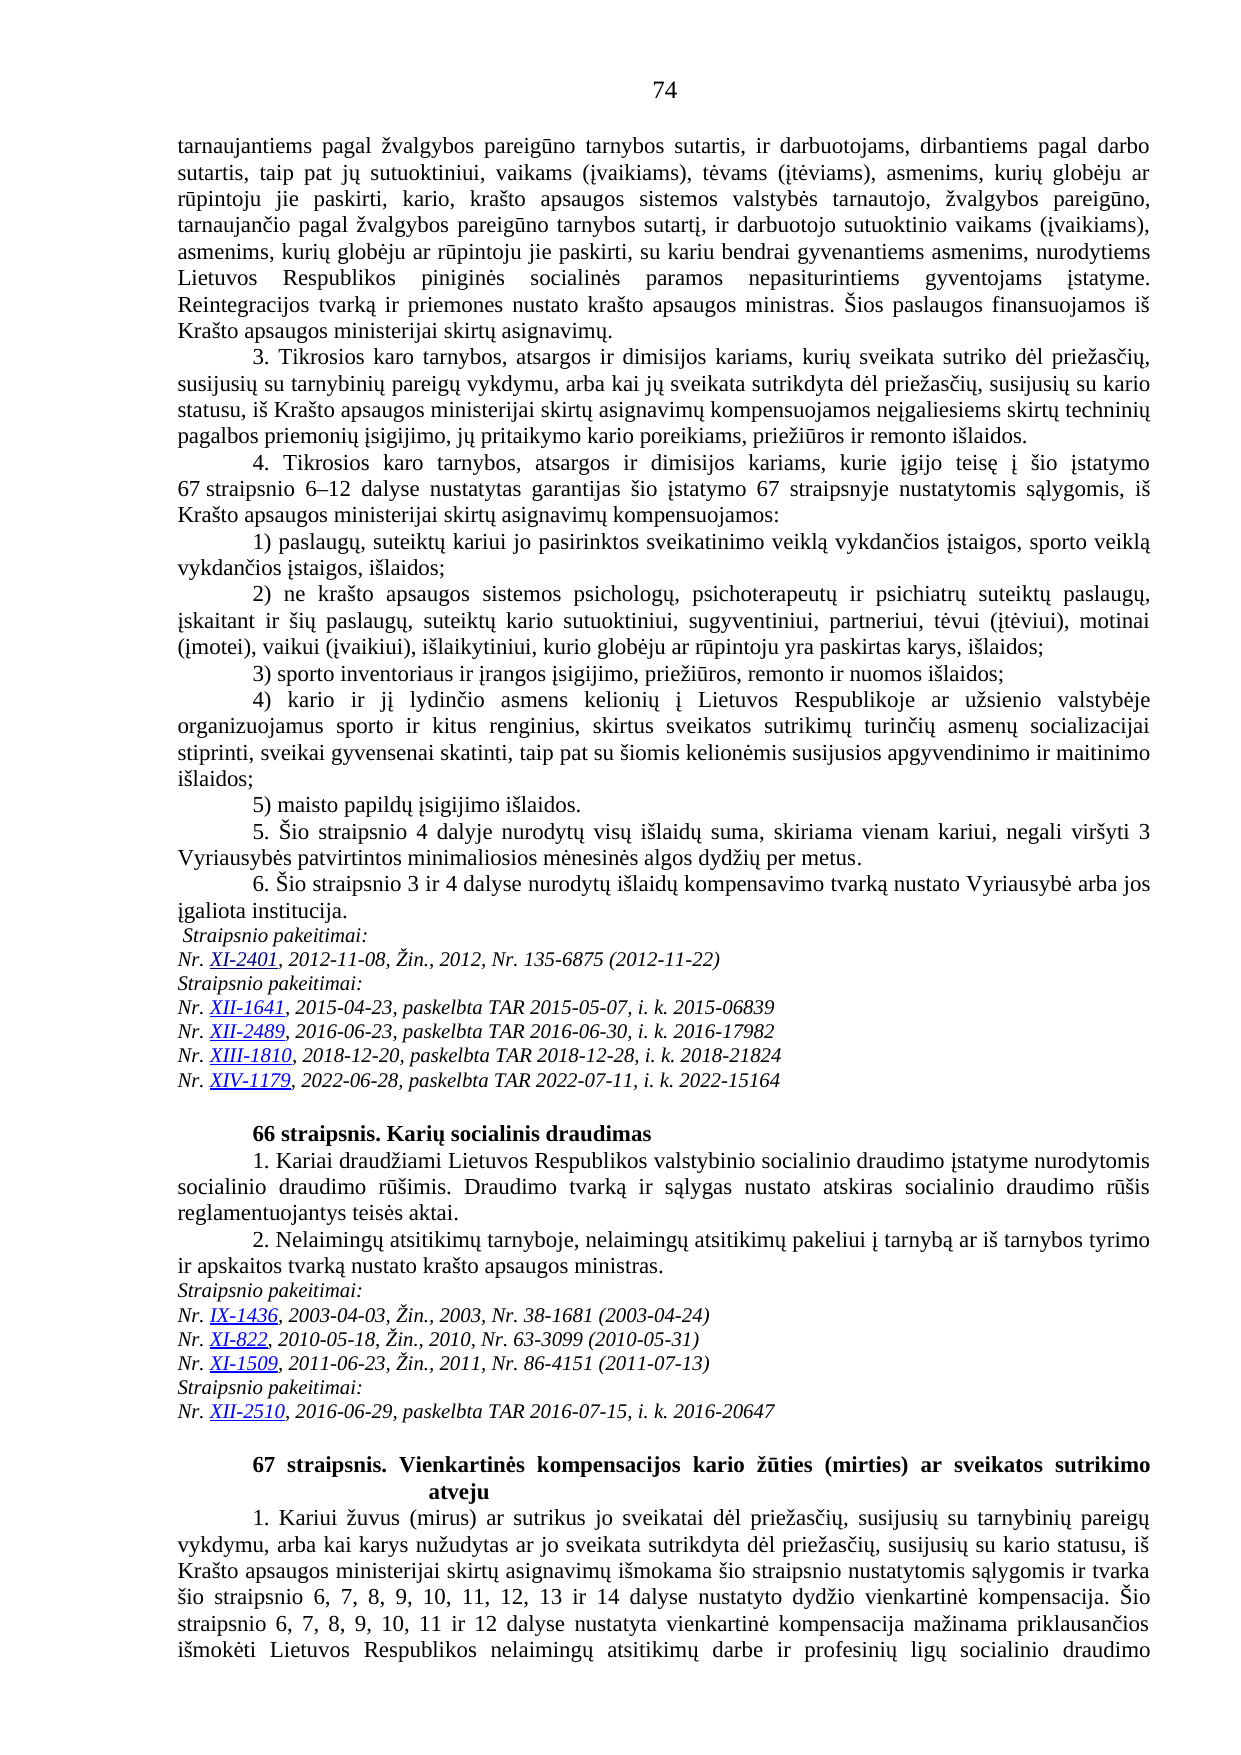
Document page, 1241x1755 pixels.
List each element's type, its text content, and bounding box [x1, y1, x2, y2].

text tarnaujantiems pagal žvalgybos pareigūno tarnybos sutartis, ir darbuotojams, dirbantiems pagal darbo sutartis, taip pat jų sutuoktiniui, vaikams (įvaikiams), tėvams (įtėviams), asmenims, kurių globėju ar rūpintoju jie paskirti, kario, krašto apsaugos sistemos valstybės tarnautojo, žvalgybos pareigūno, tarnaujančio pagal žvalgybos pareigūno tarnybos sutartį, ir darbuotojo sutuoktinio vaikams (įvaikiams), asmenims, kurių globėju ar rūpintoju jie paskirti, su kariu bendrai gyvenantiems asmenims, nurodytiems Lietuvos Respublikos piniginės socialinės paramos nepasiturintiems gyventojams įstatyme. Reintegracijos tvarką ir priemones nustato krašto apsaugos ministras. Šios paslaugos finansuojamos iš Krašto apsaugos ministerijai skirtų asignavimų. [177, 132, 1152, 343]
text 66 straipsnis. Karių socialinis draudimas [177, 1120, 1152, 1147]
text Nr. XI-1509, 2011-06-23, Žin., 2011, Nr. 86-4151 (2011-07-13) [177, 1351, 1152, 1375]
text 2. Nelaimingų atsitikimų tarnyboje, nelaimingų atsitikimų pakeliui į tarnybą ar iš tarnybos tyrimo ir apskaitos tvarką nustato krašto apsaugos ministras. [177, 1226, 1152, 1278]
text 1. Kariai draudžiami Lietuvos Respublikos valstybinio socialinio draudimo įstatyme nurodytomis socialinio draudimo rūšimis. Draudimo tvarką ir sąlygas nustato atskiras socialinio draudimo rūšis reglamentuojantys teisės aktai. [177, 1147, 1152, 1226]
text 67 straipsnis. Vienkartinės kompensacijos kario žūties (mirties) ar sveikatos sutrikimo atveju [252, 1452, 1152, 1504]
text Nr. XI-822, 2010-05-18, Žin., 2010, Nr. 63-3099 (2010-05-31) [177, 1327, 1152, 1351]
text Straipsnio pakeitimai: [177, 1375, 1152, 1399]
text 6. Šio straipsnio 3 ir 4 dalyse nurodytų išlaidų kompensavimo tvarką nustato Vyriausybė arba jos įgaliota institucija. [177, 870, 1152, 923]
text Nr. XII-1641, 2015-04-23, paskelbta TAR 2015-05-07, i. k. 2015-06839 [177, 995, 1152, 1019]
text 2) ne krašto apsaugos sistemos psichologų, psichoterapeutų ir psichiatrų suteiktų paslaugų, įskaitant ir šių paslaugų, suteiktų kario sutuoktiniui, sugyventiniui, partneriui, tėvui (įtėviui), motinai (įmotei), vaikui (įvaikiui), išlaikytiniui, kurio globėju ar rūpintoju yra paskirtas karys, išlaidos; [177, 581, 1152, 659]
text Nr. XIV-1179, 2022-06-28, paskelbta TAR 2022-07-11, i. k. 2022-15164 [177, 1067, 1152, 1092]
text 4. Tikrosios karo tarnybos, atsargos ir dimisijos kariams, kurie įgijo teisę į šio įstatymo 67 straipsnio 6–12 dalyse nustatytas garantijas šio įstatymo 67 straipsnyje nustatytomis sąlygomis, iš Krašto apsaugos ministerijai skirtų asignavimų kompensuojamos: [177, 449, 1152, 528]
text 3) sporto inventoriaus ir įrangos įsigijimo, priežiūros, remonto ir nuomos išlaidos; [177, 659, 1152, 686]
text 1. Kariui žuvus (mirus) ar sutrikus jo sveikatai dėl priežasčių, susijusių su tarnybinių pareigų vykdymu, arba kai karys nužudytas ar jo sveikata sutrikdyta dėl priežasčių, susijusių su kario statusu, iš Krašto apsaugos ministerijai skirtų asignavimų išmokama šio straipsnio nustatytomis sąlygomis ir tvarka šio straipsnio 6, 7, 8, 9, 10, 11, 12, 13 ir 14 dalyse nustatyto dydžio vienkartinė kompensacija. Šio straipsnio 6, 7, 8, 9, 10, 11 ir 12 dalyse nustatyta vienkartinė kompensacija mažinama priklausančios išmokėti Lietuvos Respublikos nelaimingų atsitikimų darbe ir profesinių ligų socialinio draudimo [177, 1504, 1152, 1662]
text Nr. XIII-1810, 2018-12-20, paskelbta TAR 2018-12-28, i. k. 2018-21824 [177, 1043, 1152, 1067]
text 1) paslaugų, suteiktų kariui jo pasirinktos sveikatinimo veiklą vykdančios įstaigos, sporto veiklą vykdančios įstaigos, išlaidos; [177, 528, 1152, 581]
text Straipsnio pakeitimai: [177, 923, 1152, 947]
text Straipsnio pakeitimai: [177, 1278, 1152, 1302]
text Nr. IX-1436, 2003-04-03, Žin., 2003, Nr. 38-1681 (2003-04-24) [177, 1302, 1152, 1327]
text Nr. XII-2489, 2016-06-23, paskelbta TAR 2016-06-30, i. k. 2016-17982 [177, 1019, 1152, 1043]
text 4) kario ir jį lydinčio asmens kelionių į Lietuvos Respublikoje ar užsienio valstybėje organizuojamus sporto ir kitus renginius, skirtus sveikatos sutrikimų turinčių asmenų socializacijai stiprinti, sveikai gyvensenai skatinti, taip pat su šiomis kelionėmis susijusios apgyvendinimo ir maitinimo išlaidos; [177, 686, 1152, 791]
text Straipsnio pakeitimai: [177, 971, 1152, 995]
text Nr. XI-2401, 2012-11-08, Žin., 2012, Nr. 135-6875 (2012-11-22) [177, 947, 1152, 971]
text Nr. XII-2510, 2016-06-29, paskelbta TAR 2016-07-15, i. k. 2016-20647 [177, 1399, 1152, 1423]
text 3. Tikrosios karo tarnybos, atsargos ir dimisijos kariams, kurių sveikata sutriko dėl priežasčių, susijusių su tarnybinių pareigų vykdymu, arba kai jų sveikata sutrikdyta dėl priežasčių, susijusių su kario statusu, iš Krašto apsaugos ministerijai skirtų asignavimų kompensuojamos neįgaliesiems skirtų techninių pagalbos priemonių įsigijimo, jų pritaikymo kario poreikiams, priežiūros ir remonto išlaidos. [177, 343, 1152, 449]
text 5) maisto papildų įsigijimo išlaidos. [177, 791, 1152, 818]
text 5. Šio straipsnio 4 dalyje nurodytų visų išlaidų suma, skiriama vienam kariui, negali viršyti 3 Vyriausybės patvirtintos minimaliosios mėnesinės algos dydžių per metus. [177, 818, 1152, 870]
